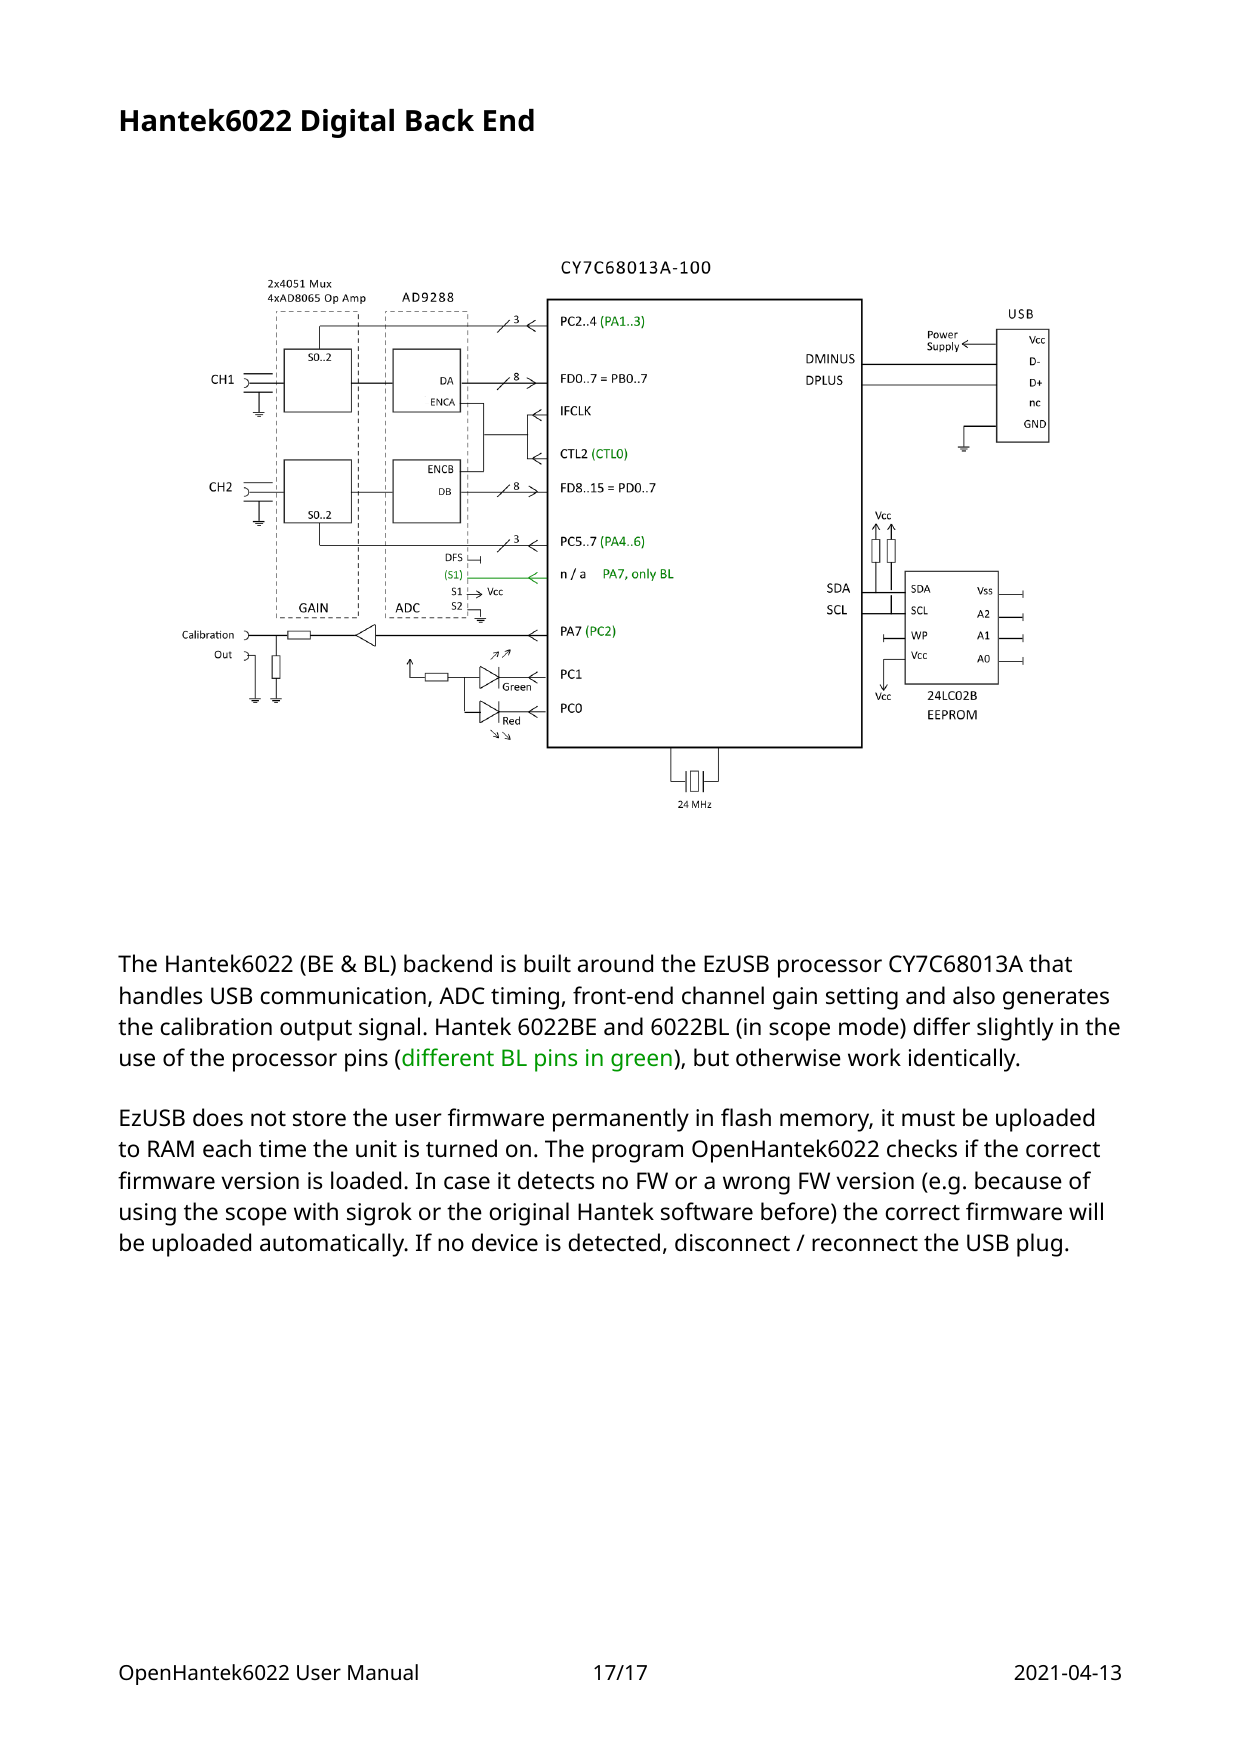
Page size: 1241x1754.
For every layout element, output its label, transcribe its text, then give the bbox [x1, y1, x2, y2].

subtitle Hantek6022 Digital Back End [118, 100, 1122, 140]
text The Hantek6022 (BE & BL) backend is built around the EzUSB processor CY7C68013A that handles USB communication, ADC timing, front-end channel gain setting and also generates the calibration output signal. Hantek 6022BE and 6022BL (in scope mode) differ slightly in the use of the processor pins (different BL pins in green), but otherwise work identically. [118, 948, 1122, 1073]
picture [118, 181, 1123, 891]
text EzUSB does not store the user firmware permanently in flash memory, it must be uploaded to RAM each time the unit is turned on. The program OpenHantek6022 checks if the correct firmware version is loaded. In case it detects no FW or a wrong FW version (e.g. because of using the scope with sigrok or the original Hantek software before) the correct firmware will be uploaded automatically. If no device is detected, disconnect / reconnect the USB plug. [118, 1102, 1122, 1258]
